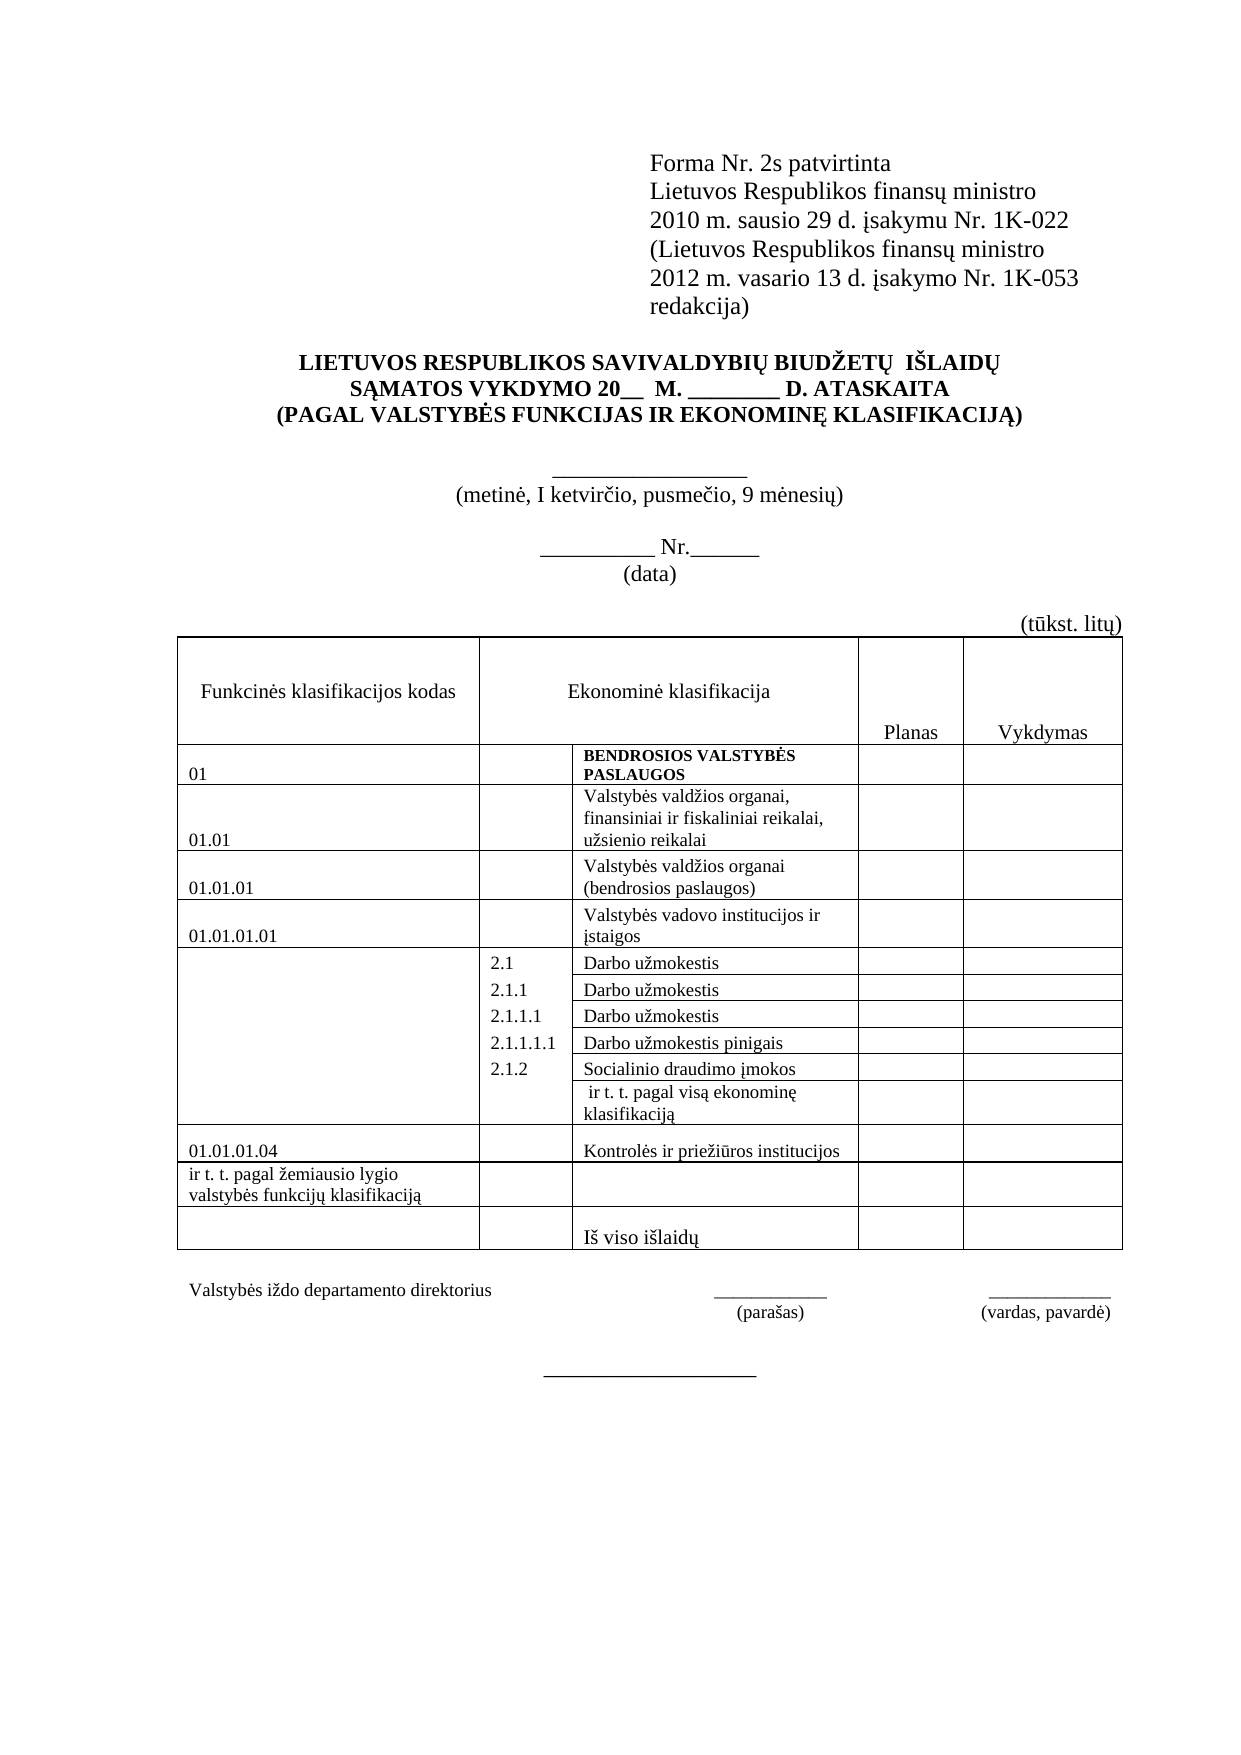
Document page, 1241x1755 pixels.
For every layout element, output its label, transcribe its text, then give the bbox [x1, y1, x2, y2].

table_cell [859, 900, 963, 947]
table_cell 01.01.01.04 [178, 1125, 479, 1161]
table_cell [964, 745, 1122, 784]
table_cell 2.1 [480, 948, 572, 973]
table_cell [964, 1125, 1122, 1161]
table_cell [964, 851, 1122, 898]
table_cell [859, 1125, 963, 1161]
text Forma Nr. 2s patvirtinta [649, 148, 1122, 176]
table_cell [964, 1054, 1122, 1080]
text LIETUVOS RESPUBLIKOS SAVIVALDYBIŲ BIUDŽETŲ IŠLAIDŲ [177, 349, 1122, 375]
table_cell [964, 1001, 1122, 1027]
text (PAGAL VALSTYBĖS FUNKCIJAS IR EKONOMINĘ KLASIFIKACIJĄ) [177, 402, 1122, 428]
table_cell [480, 1163, 572, 1206]
text (Lietuvos Respublikos finansų ministro [649, 234, 1122, 263]
table_cell ir t. t. pagal žemiausio lygio valstybės funkcijų klasifikaciją [178, 1163, 479, 1206]
table_cell 2.1.1.1 [480, 1000, 572, 1027]
text Lietuvos Respublikos finansų ministro [649, 176, 1122, 205]
table_cell [480, 745, 572, 784]
table_cell [480, 1207, 572, 1249]
table_header Valstybės iždo departamento direktorius [177, 1279, 624, 1322]
table_header Ekonominė klasifikacija [480, 638, 858, 744]
table_cell Valstybės valdžios organai, finansiniai ir fiskaliniai reikalai, užsienio reikalai [573, 785, 858, 850]
table_cell [964, 1163, 1122, 1206]
table_cell Valstybės vadovo institucijos ir įstaigos [573, 900, 858, 947]
table_cell [178, 1000, 479, 1027]
table_cell [480, 785, 572, 850]
table_cell [178, 1027, 479, 1053]
text _________________ [177, 454, 1122, 481]
text (metinė, I ketvirčio, pusmečio, 9 mėnesių) [177, 481, 1122, 507]
text SĄMATOS VYKDYMO 20__ M. ________ D. ATASKAITA [177, 375, 1122, 402]
table_cell 01 [178, 745, 479, 784]
table_cell [859, 745, 963, 784]
table_cell [859, 1207, 963, 1249]
table_cell [859, 975, 963, 1000]
table_cell [964, 1207, 1122, 1249]
text (data) [177, 560, 1122, 586]
table_cell [573, 1163, 858, 1206]
table_cell [964, 1028, 1122, 1053]
text (tūkst. litų) [177, 610, 1122, 636]
text 2010 m. sausio 29 d. įsakymu Nr. 1K-022 [649, 205, 1122, 234]
table_cell Darbo užmokestis [573, 975, 858, 1000]
table_cell [964, 1081, 1122, 1124]
table_cell Darbo užmokestis [573, 948, 858, 973]
text __________ Nr.______ [177, 533, 1122, 560]
table_header Funkcinės klasifikacijos kodas [178, 638, 479, 744]
text _________________ [177, 1351, 1122, 1380]
table_cell [178, 1207, 479, 1249]
table_cell [859, 1163, 963, 1206]
table_cell [859, 1081, 963, 1124]
table_header Vykdymas [964, 638, 1122, 744]
table_cell 2.1.1.1.1 [480, 1027, 572, 1053]
table_cell 01.01 [178, 785, 479, 850]
table_cell [178, 1053, 479, 1080]
table_cell [964, 975, 1122, 1000]
table_cell [178, 1080, 479, 1124]
table_cell ir t. t. pagal visą ekonominę klasifikaciją [573, 1081, 858, 1124]
table_cell Kontrolės ir priežiūros institucijos [573, 1125, 858, 1161]
table_cell BENDROSIOS VALSTYBĖS PASLAUGOS [573, 745, 858, 784]
table_cell Iš viso išlaidų [573, 1207, 858, 1249]
table_header ____________ (parašas) [624, 1279, 917, 1322]
table_cell 01.01.01.01 [178, 900, 479, 947]
table_cell [964, 900, 1122, 947]
text 2012 m. vasario 13 d. įsakymo Nr. 1K-053 [649, 263, 1122, 291]
table_cell [178, 948, 479, 973]
table_cell [859, 1054, 963, 1080]
table_cell [859, 785, 963, 850]
table_cell [859, 1001, 963, 1027]
table_cell Darbo užmokestis [573, 1001, 858, 1027]
table_cell Darbo užmokestis pinigais [573, 1028, 858, 1053]
table_cell [480, 900, 572, 947]
table_cell [480, 1080, 572, 1124]
table_cell [964, 948, 1122, 973]
table_cell 01.01.01 [178, 851, 479, 898]
table_cell [480, 851, 572, 898]
table_cell [859, 851, 963, 898]
table_cell 2.1.1 [480, 974, 572, 1000]
text redakcija) [649, 291, 1122, 320]
table_cell [859, 1028, 963, 1053]
table_cell Valstybės valdžios organai (bendrosios paslaugos) [573, 851, 858, 898]
table_cell Socialinio draudimo įmokos [573, 1054, 858, 1080]
table_cell 2.1.2 [480, 1053, 572, 1080]
table_cell [480, 1125, 572, 1161]
table_cell [859, 948, 963, 973]
table_cell [964, 785, 1122, 850]
table_cell [178, 974, 479, 1000]
table_header _____________ (vardas, pavardė) [917, 1279, 1122, 1322]
table_header Planas [859, 638, 963, 744]
